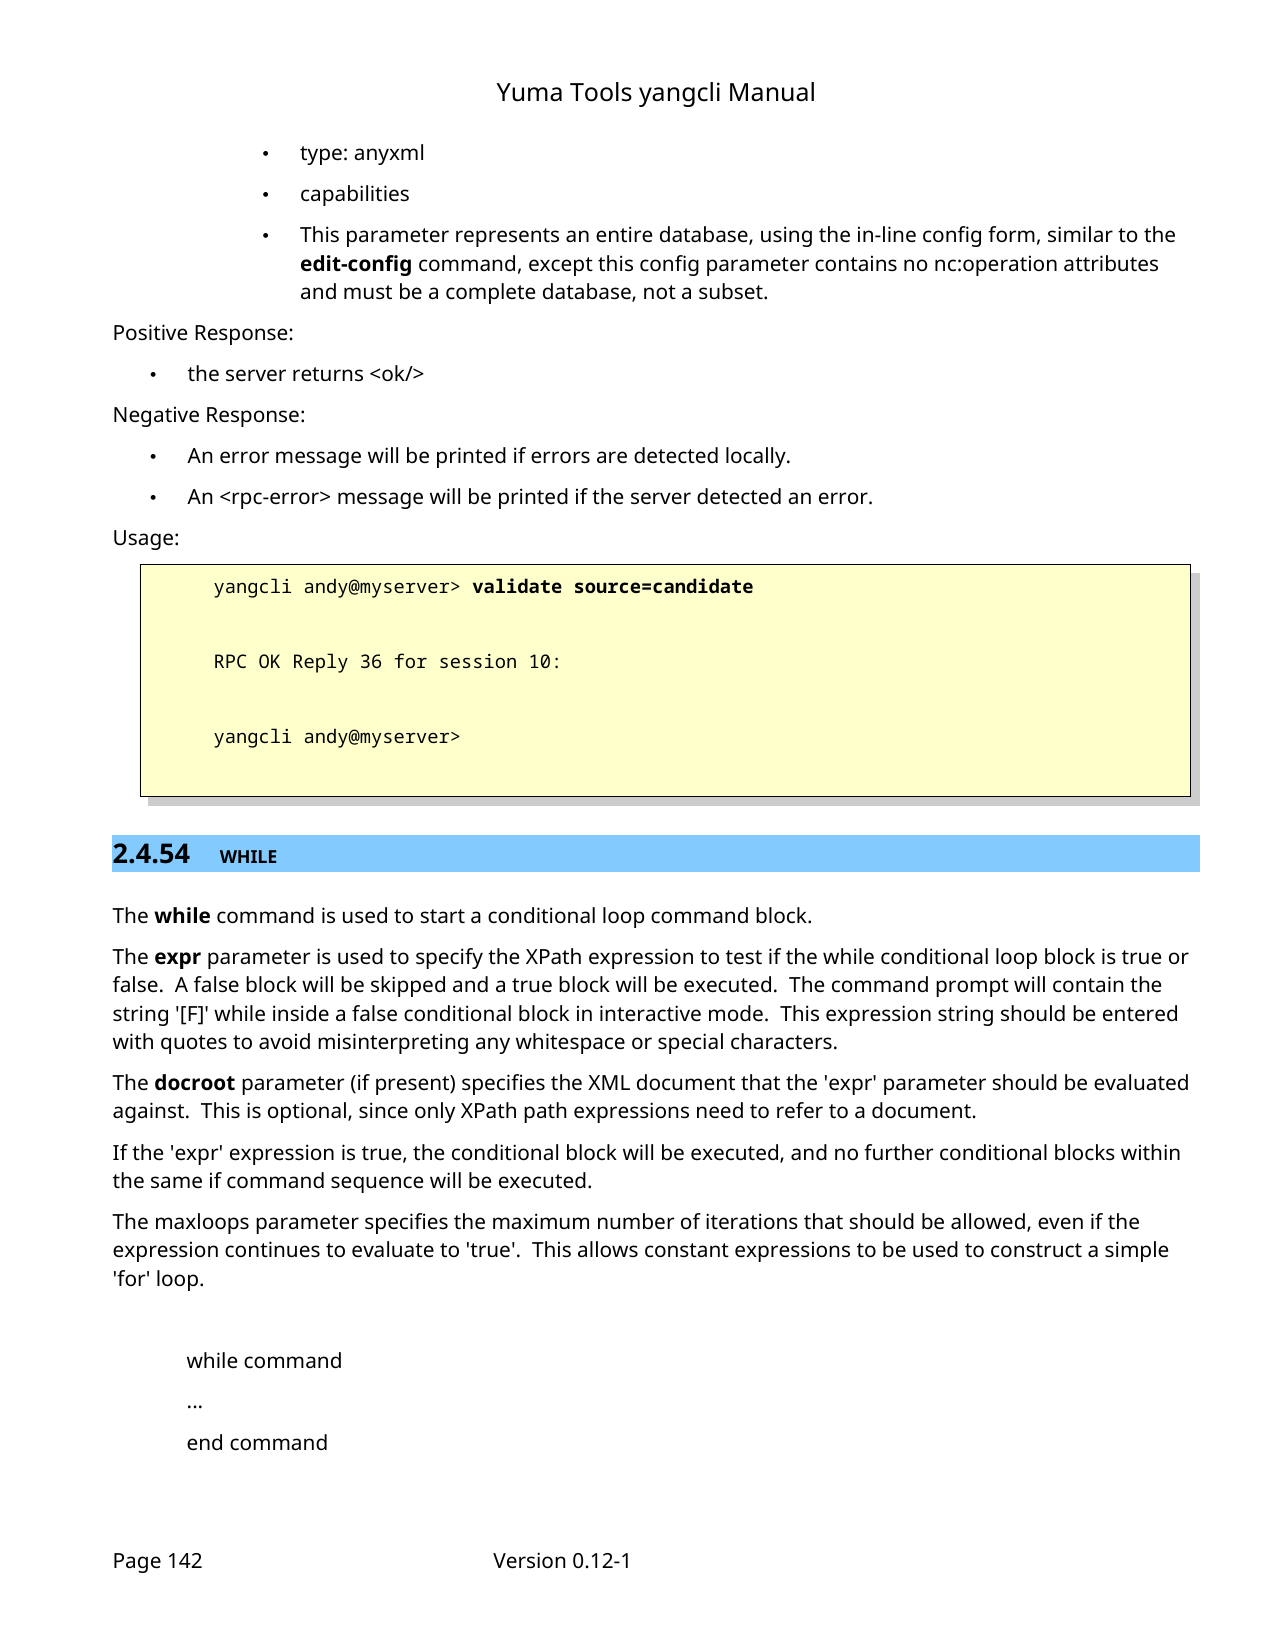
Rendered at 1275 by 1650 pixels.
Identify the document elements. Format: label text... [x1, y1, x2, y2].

list the server returns <ok/> [150, 359, 1200, 388]
text ... [112, 1387, 1200, 1415]
subtitle while [112, 835, 1200, 872]
list An <rpc-error> message will be printed if the server detected an error. [150, 482, 1200, 510]
text If the 'expr' expression is true, the conditional block will be executed, and no further conditional blocks within the same if command sequence will be executed. [112, 1138, 1200, 1194]
text yangcli andy@myserver> [141, 714, 1190, 749]
list type: anyxml [262, 138, 1200, 167]
text Positive Response: [112, 318, 1200, 347]
text Negative Response: [112, 400, 1200, 428]
text Usage: [112, 523, 1200, 551]
text end command [112, 1428, 1200, 1456]
text RPC OK Reply 36 for session 10: [141, 639, 1190, 674]
text while command [112, 1346, 1200, 1374]
list An error message will be printed if errors are detected locally. [150, 441, 1200, 469]
text The docroot parameter (if present) specifies the XML document that the 'expr' parameter should be evaluated against. This is optional, since only XPath path expressions need to refer to a document. [112, 1068, 1200, 1125]
text The maxloops parameter specifies the maximum number of iterations that should be allowed, even if the expression continues to evaluate to 'true'. This allows constant expressions to be used to construct a simple 'for' loop. [112, 1207, 1200, 1292]
list capabilities [262, 179, 1200, 208]
text yangcli andy@myserver> validate source=candidate [141, 565, 1190, 599]
text The expr parameter is used to specify the XPath expression to test if the while conditional loop block is true or false. A false block will be skipped and a true block will be executed. The command prompt will contain the string '[F]' while inside a false conditional block in interactive mode. This expression string should be entered with quotes to avoid misinterpreting any whitespace or special characters. [112, 942, 1200, 1056]
text The while command is used to start a conditional loop command block. [112, 901, 1200, 929]
list This parameter represents an entire database, using the in-line config form, similar to the edit-config command, except this config parameter contains no nc:operation attributes and must be a complete database, not a subset. [262, 220, 1200, 306]
